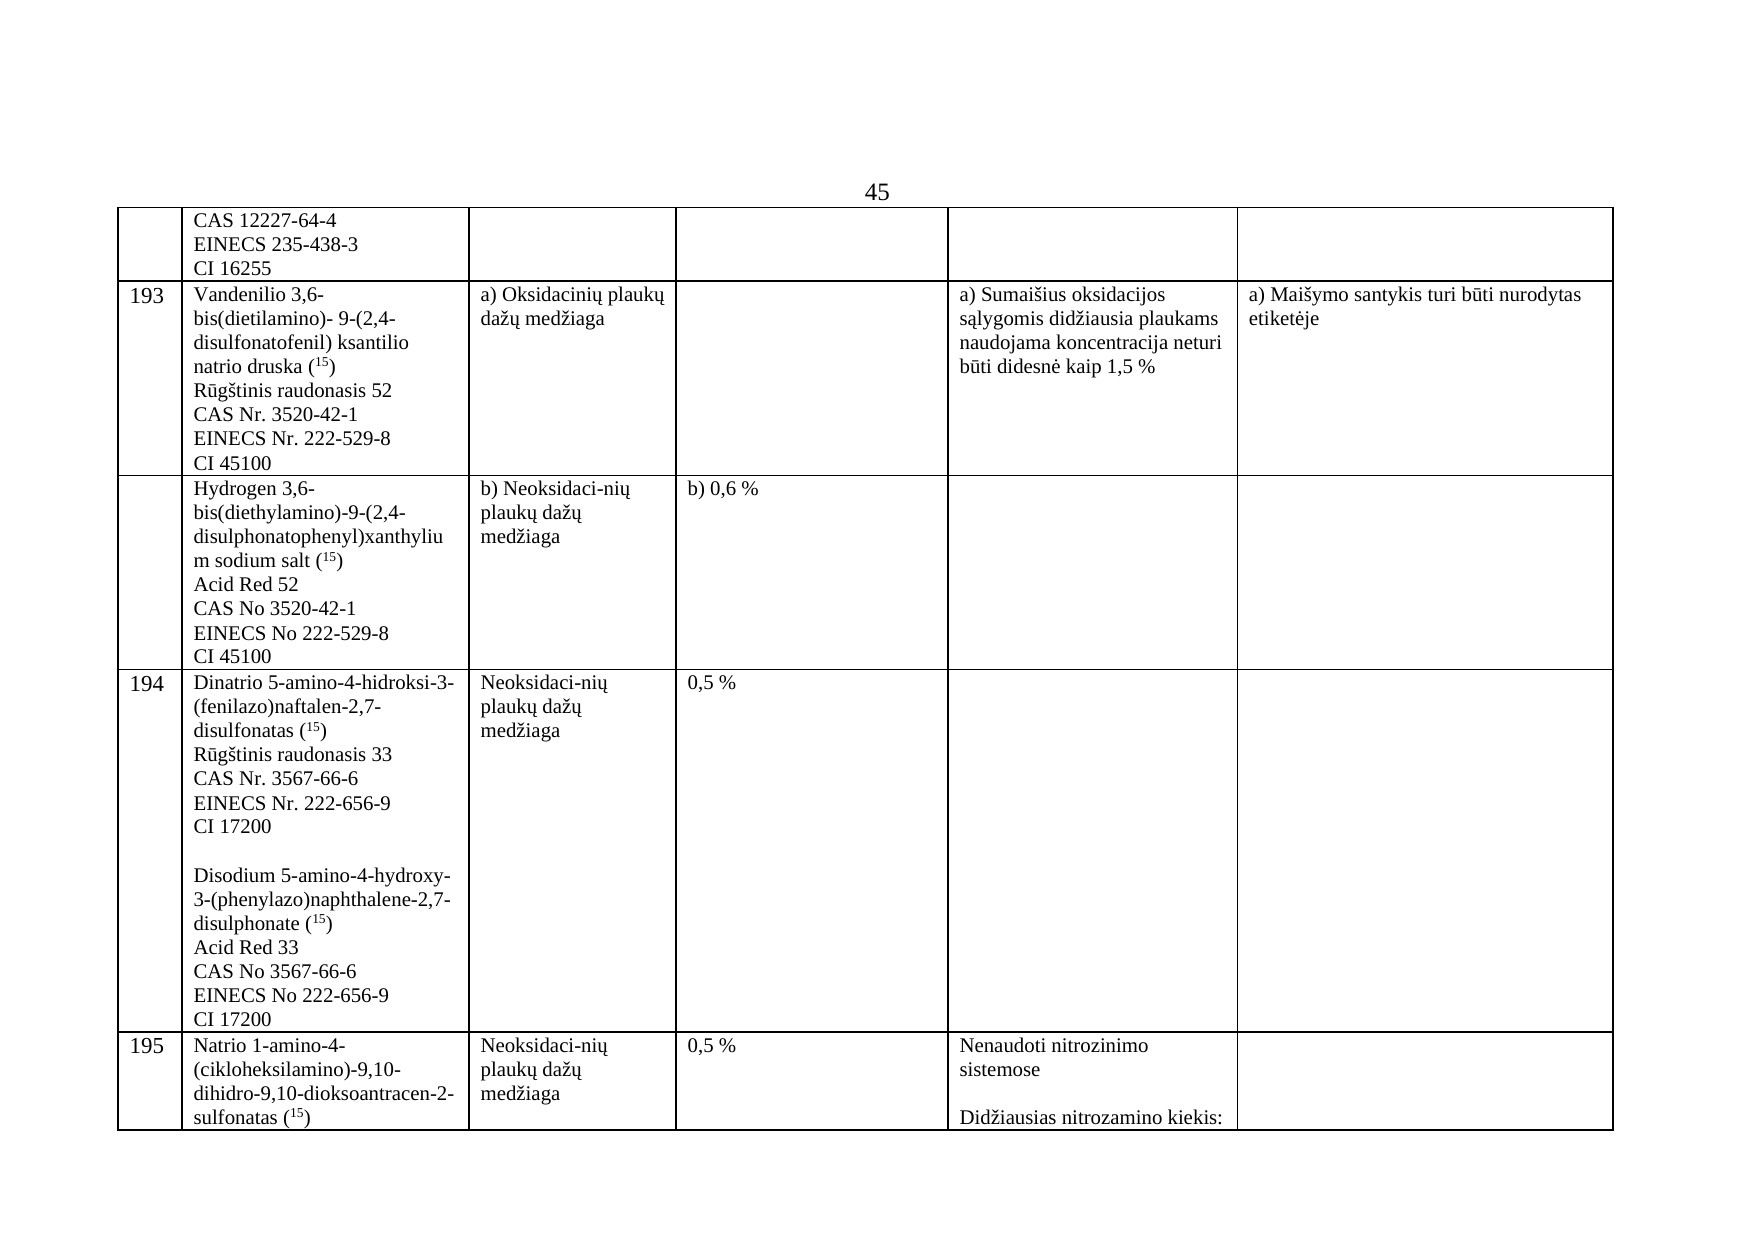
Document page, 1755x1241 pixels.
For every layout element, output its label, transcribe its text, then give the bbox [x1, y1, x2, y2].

table_cell [119, 476, 181, 668]
table_cell 195 [119, 1033, 181, 1129]
table_cell [1614, 280, 1754, 474]
table_cell [677, 282, 947, 474]
table_cell [1238, 670, 1612, 1031]
table_cell [470, 208, 675, 280]
table_cell a) Sumaišius oksidacijos sąlygomis didžiausia plaukams naudojama koncentracija neturi būti didesnė kaip 1,5 % [949, 282, 1237, 474]
table_cell [1614, 207, 1754, 280]
table_cell a) Oksidacinių plaukų dažų medžiaga [470, 282, 675, 474]
table_cell 193 [119, 282, 181, 474]
table_cell [119, 208, 181, 280]
table_cell [1238, 476, 1612, 668]
table_cell Natrio 1-amino-4-(cikloheksilamino)-9,10-dihidro-9,10-dioksoantracen-2-sulfonatas (15) [183, 1033, 468, 1129]
table_cell 0,5 % [677, 670, 947, 1031]
table_cell [949, 476, 1237, 668]
table_cell Vandenilio 3,6-bis(dietilamino)- 9-(2,4-disulfonatofenil) ksantilio natrio druska (15) Rūgštinis raudonasis 52 CAS Nr. 3520-42-1 EINECS Nr. 222-529-8 CI 45100 [183, 282, 468, 474]
table_cell Hydrogen 3,6-bis(diethylamino)-9-(2,4-disulphonatophenyl)xanthylium sodium salt (15) Acid Red 52 CAS No 3520-42-1 EINECS No 222-529-8 CI 45100 [183, 476, 468, 668]
table_cell [1614, 669, 1754, 1031]
table_cell CAS 12227-64-4 EINECS 235-438-3 CI 16255 [183, 208, 468, 280]
table_cell b) Neoksidaci-nių plaukų dažų medžiaga [470, 476, 675, 668]
table_cell [1238, 1033, 1612, 1129]
table_cell [1614, 1031, 1754, 1129]
table_cell Nenaudoti nitrozinimo sistemose Didžiausias nitrozamino kiekis: [949, 1033, 1237, 1129]
table_cell [949, 670, 1237, 1031]
table_cell Dinatrio 5-amino-4-hidroksi-3- (fenilazo)naftalen-2,7-disulfonatas (15) Rūgštinis raudonasis 33 CAS Nr. 3567-66-6 EINECS Nr. 222-656-9 CI 17200 Disodium 5-amino-4-hydroxy- 3-(phenylazo)naphthalene-2,7- disulphonate (15) Acid Red 33 CAS No 3567-66-6 EINECS No 222-656-9 CI 17200 [183, 670, 468, 1031]
table_cell [949, 208, 1237, 280]
table_cell 0,5 % [677, 1033, 947, 1129]
table_cell [677, 208, 947, 280]
table_cell [1238, 208, 1612, 280]
table_cell b) 0,6 % [677, 476, 947, 668]
table_cell Neoksidaci-nių plaukų dažų medžiaga [470, 1033, 675, 1129]
table_cell 194 [119, 670, 181, 1031]
table_cell Neoksidaci-nių plaukų dažų medžiaga [470, 670, 675, 1031]
table_cell a) Maišymo santykis turi būti nurodytas etiketėje [1238, 282, 1612, 474]
table_cell [1614, 475, 1754, 668]
